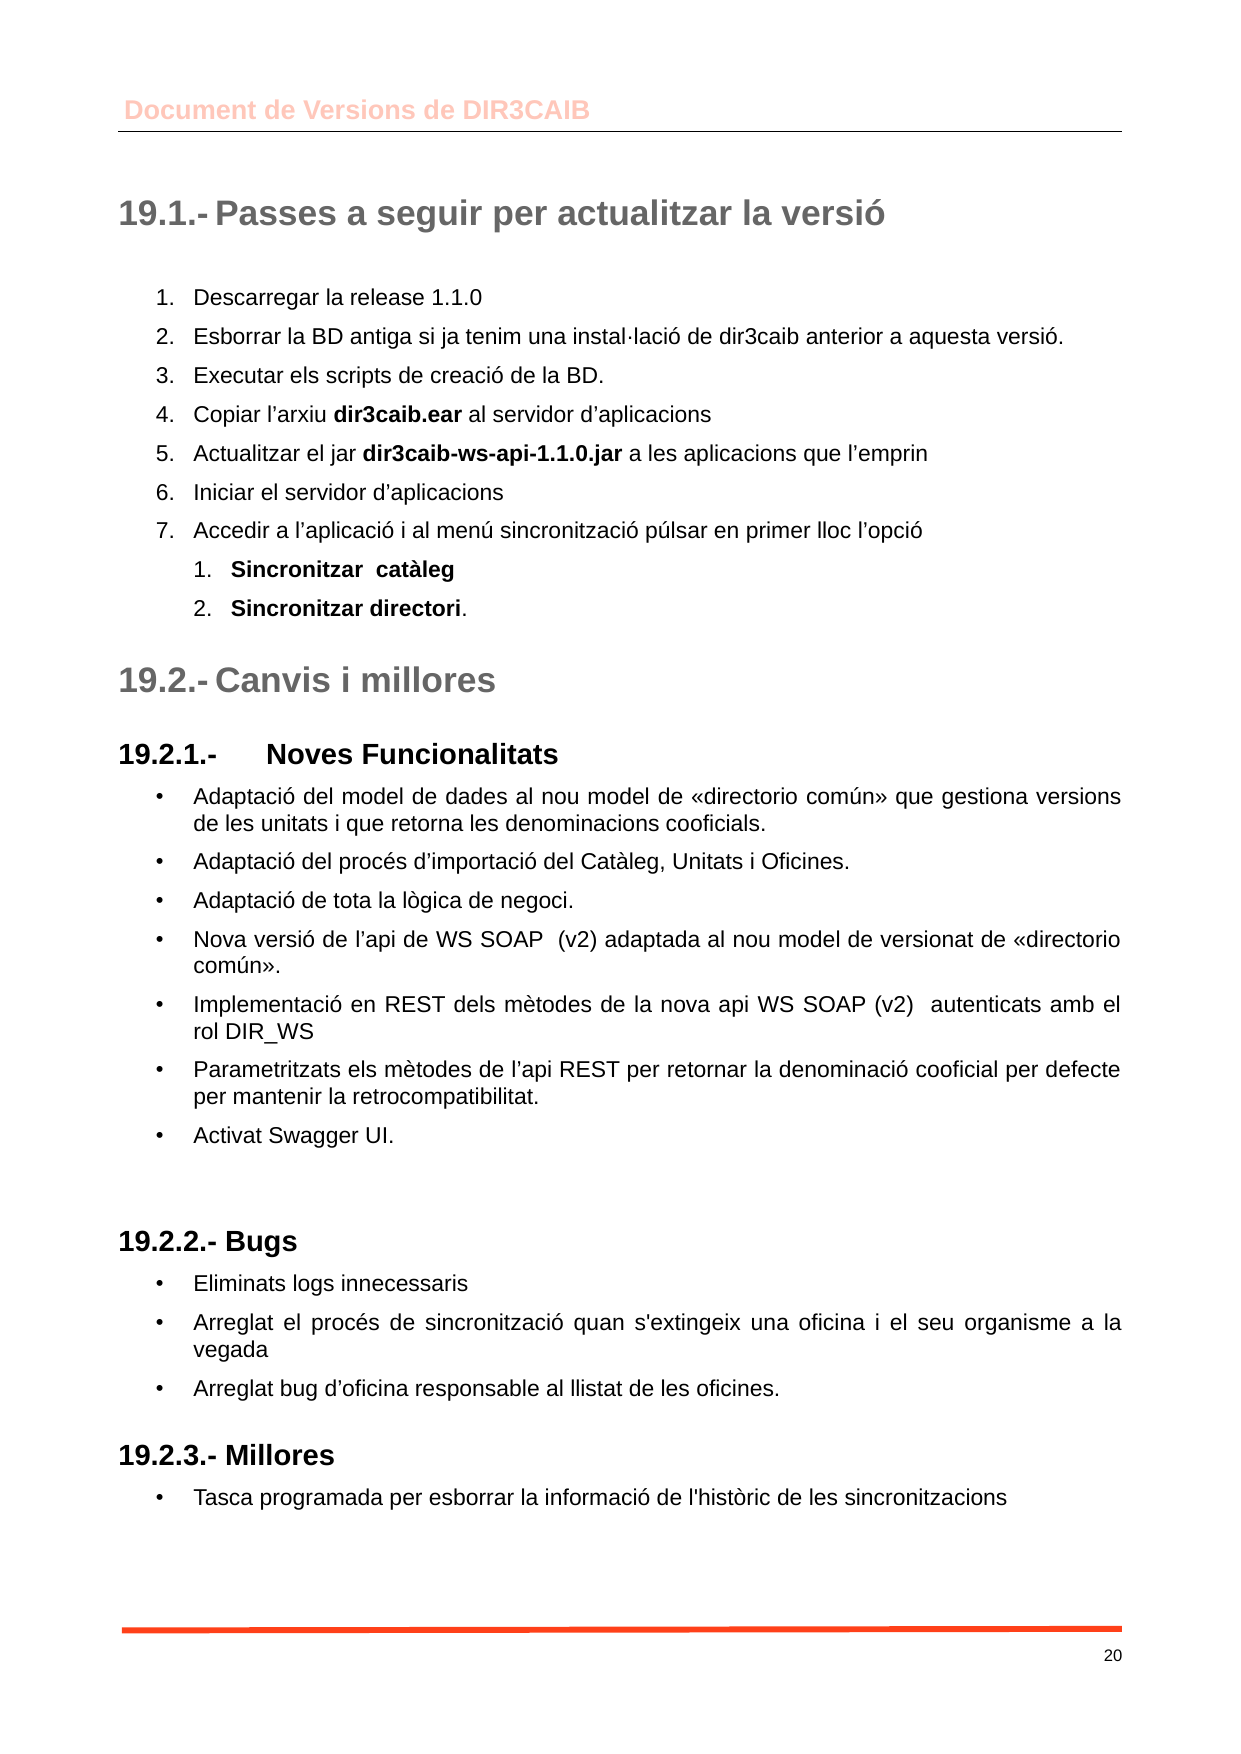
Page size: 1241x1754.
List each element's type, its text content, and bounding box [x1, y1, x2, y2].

list Descarregar la release 1.1.0 [156, 284, 1122, 311]
list Esborrar la BD antiga si ja tenim una instal·lació de dir3caib anterior a aquesta versió. [156, 323, 1122, 349]
list Adaptació del procés d’importació del Catàleg, Unitats i Oficines. [156, 848, 1122, 875]
list Iniciar el servidor d’aplicacions [156, 478, 1122, 505]
list Nova versió de l’api de WS SOAP (v2) adaptada al nou model de versionat de «directorio común». [156, 926, 1122, 979]
list Arreglat bug d’oficina responsable al llistat de les oficines. [156, 1374, 1122, 1401]
subtitle Millores [118, 1438, 1122, 1472]
list Arreglat el procés de sincronització quan s'extingeix una oficina i el seu organisme a la vegada [156, 1309, 1122, 1362]
list Sincronitzar catàleg [193, 556, 1122, 582]
list Copiar l’arxiu dir3caib.ear al servidor d’aplicacions [156, 401, 1122, 427]
subtitle Canvis i millores [118, 659, 1122, 699]
subtitle Noves Funcionalitats [118, 737, 1122, 771]
subtitle Passes a seguir per actualitzar la versió [118, 192, 1122, 233]
list Accedir a l’aplicació i al menú sincronització púlsar en primer lloc l’opció [156, 517, 1122, 544]
list Eliminats logs innecessaris [156, 1270, 1122, 1297]
list Implementació en REST dels mètodes de la nova api WS SOAP (v2) autenticats amb el rol DIR_WS [156, 991, 1122, 1044]
list Executar els scripts de creació de la BD. [156, 362, 1122, 388]
subtitle Bugs [118, 1224, 1122, 1258]
list Adaptació del model de dades al nou model de «directorio común» que gestiona versions de les unitats i que retorna les denominacions cooficials. [156, 783, 1122, 836]
list Actualitzar el jar dir3caib-ws-api-1.1.0.jar a les aplicacions que l’emprin [156, 439, 1122, 466]
list Sincronitzar directori. [193, 595, 1122, 621]
list Parametritzats els mètodes de l’api REST per retornar la denominació cooficial per defecte per mantenir la retrocompatibilitat. [156, 1056, 1122, 1109]
list Activat Swagger UI. [156, 1122, 1122, 1148]
list Tasca programada per esborrar la informació de l'històric de les sincronitzacions [156, 1484, 1122, 1511]
list Adaptació de tota la lògica de negoci. [156, 887, 1122, 913]
